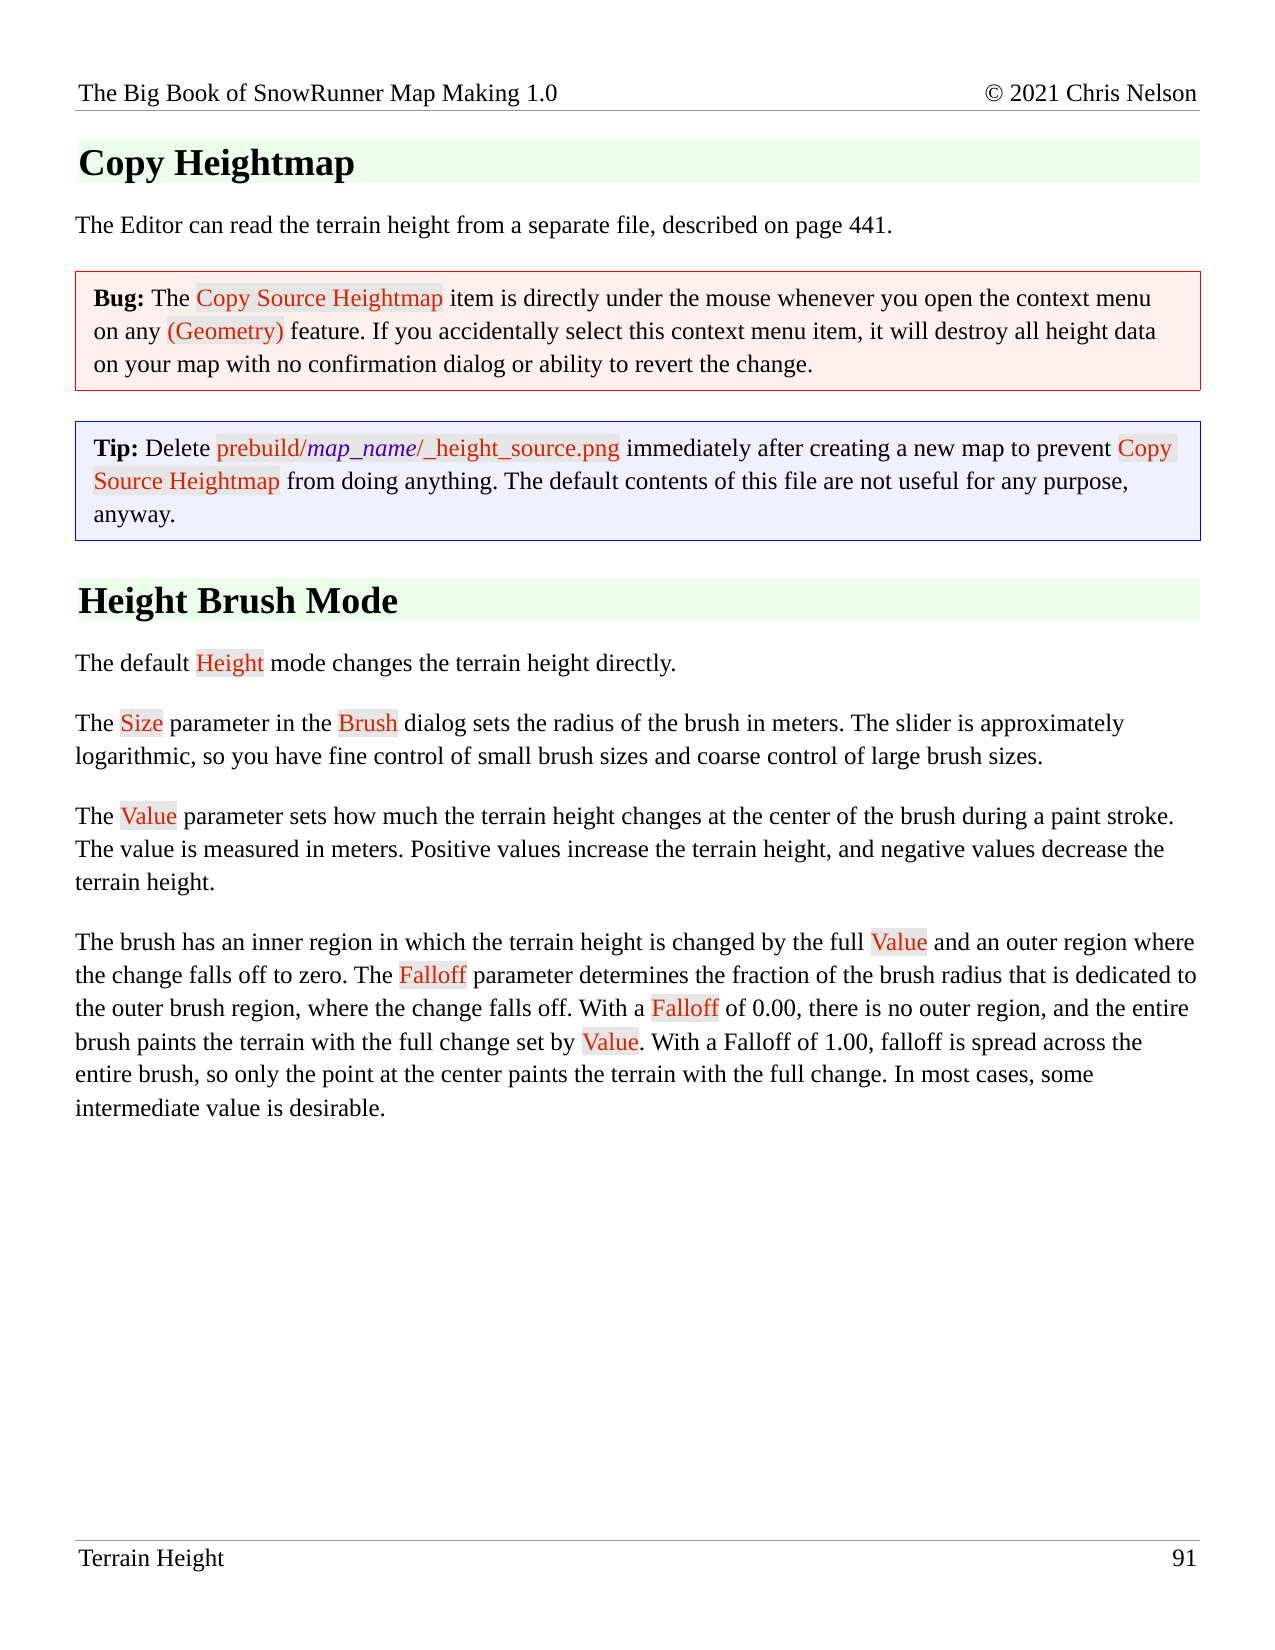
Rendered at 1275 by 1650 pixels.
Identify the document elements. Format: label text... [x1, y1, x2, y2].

text The default Height mode changes the terrain height directly. [75, 648, 1200, 677]
list Delete prebuild/map_name/_height_source.png immediately after creating a new map to prevent Copy Source Heightmap from doing anything. The default contents of this file are not useful for any purpose, anyway. [76, 422, 1200, 540]
subtitle Copy Heightmap [78, 140, 1200, 183]
text The Size parameter in the Brush dialog sets the radius of the brush in meters. The slider is approximately logarithmic, so you have fine control of small brush sizes and coarse control of large brush sizes. [75, 708, 1200, 770]
text The brush has an inner region in which the terrain height is changed by the full Value and an outer region where the change falls off to zero. The Falloff parameter determines the fraction of the brush radius that is dedicated to the outer brush region, where the change falls off. With a Falloff of 0.00, there is no outer region, and the entire brush paints the terrain with the full change set by Value. With a Falloff of 1.00, falloff is spread across the entire brush, so only the point at the center paints the terrain with the full change. In most cases, some intermediate value is desirable. [75, 927, 1200, 1121]
list The Copy Source Heightmap item is directly under the mouse whenever you open the context menu on any (Geometry) feature. If you accidentally select this context menu item, it will destroy all height data on your map with no confirmation dialog or ability to revert the change. [76, 272, 1200, 390]
subtitle Height Brush Mode [78, 578, 1200, 621]
text The Editor can read the terrain height from a separate file, described on page 441. [75, 211, 1200, 239]
text The Value parameter sets how much the terrain height changes at the center of the brush during a paint stroke. The value is measured in meters. Positive values increase the terrain height, and negative values decrease the terrain height. [75, 801, 1200, 896]
